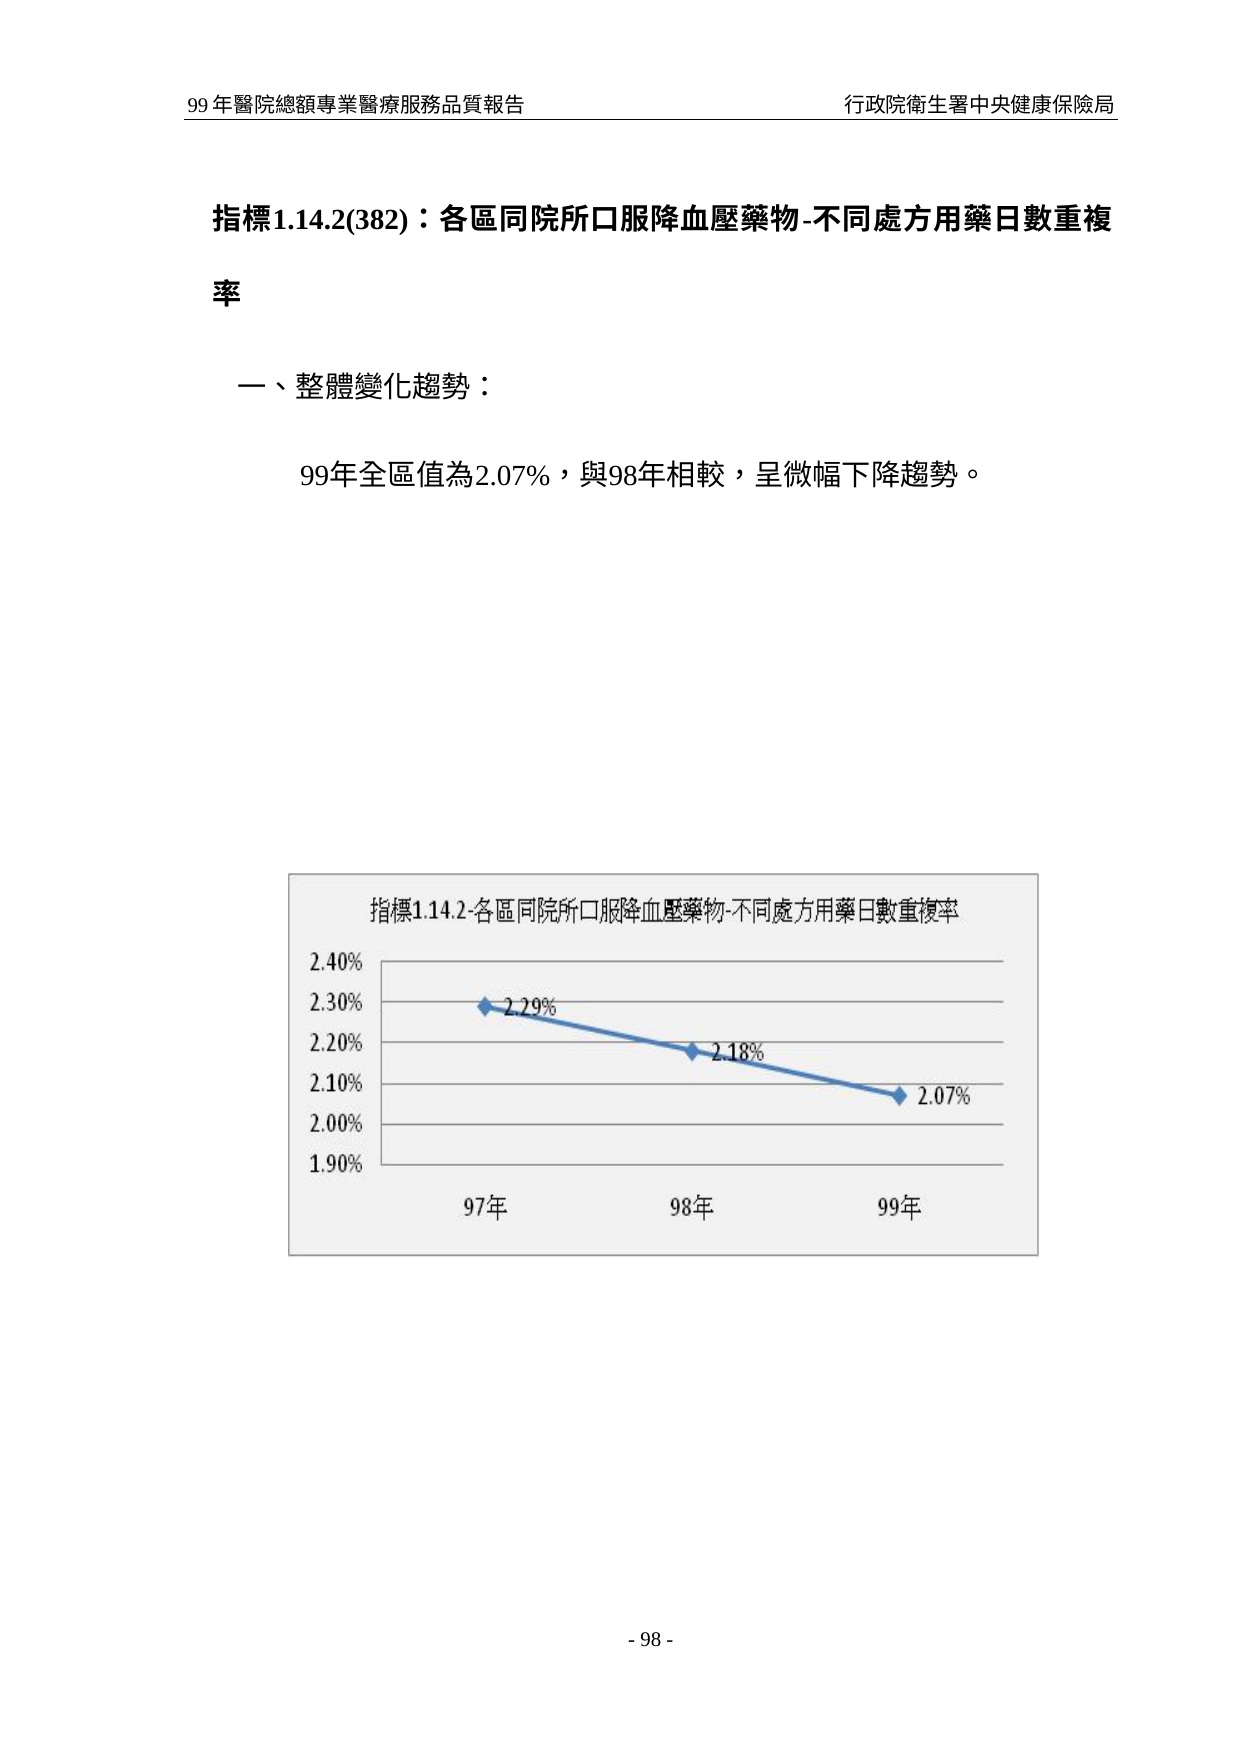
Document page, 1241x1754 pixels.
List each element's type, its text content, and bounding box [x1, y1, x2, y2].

text 一、整體變化趨勢： [237, 348, 1114, 423]
text 指標1.14.2(382)：各區同院所口服降血壓藥物-不同處方用藥日數重複率 [212, 179, 1114, 329]
picture [287, 872, 1040, 1258]
text 99年全區值為2.07%，與98年相較，呈微幅下降趨勢。 [300, 435, 1114, 510]
